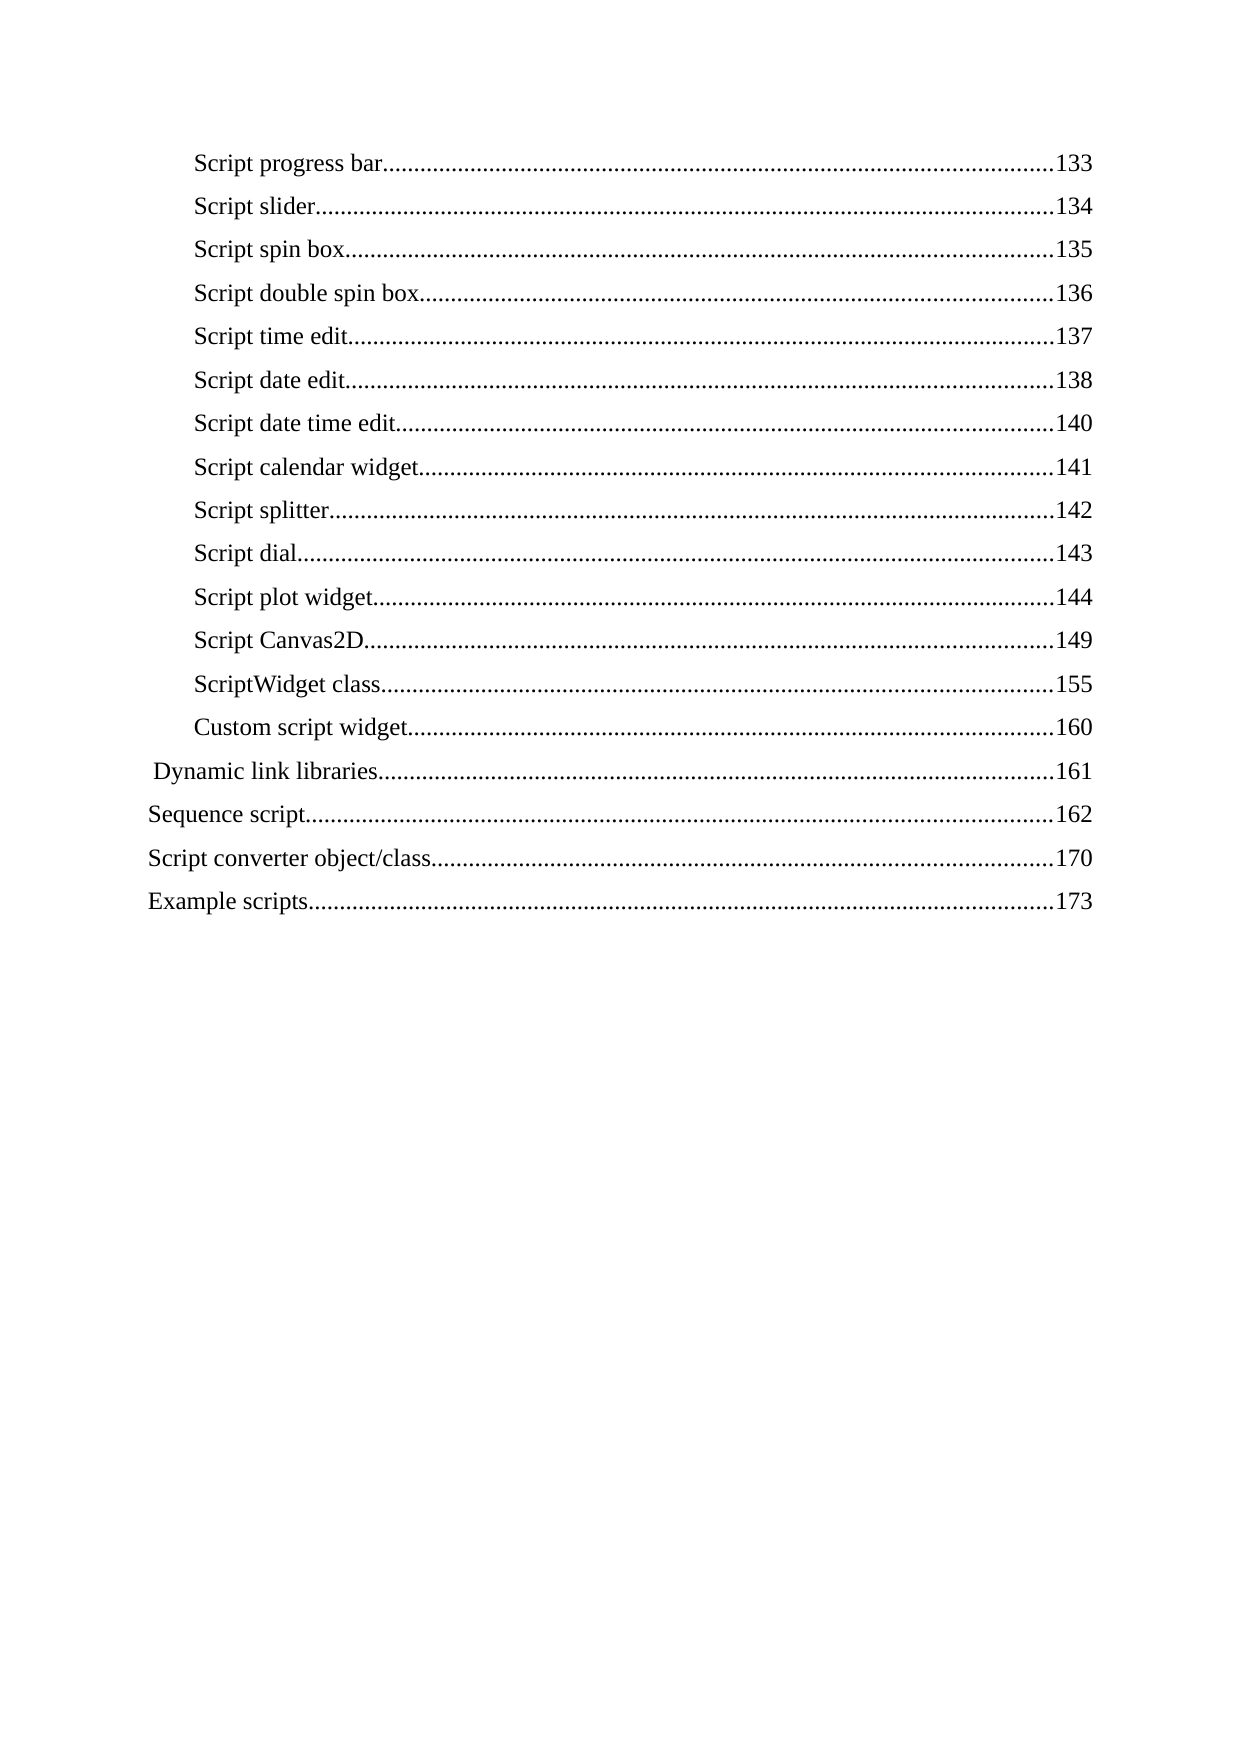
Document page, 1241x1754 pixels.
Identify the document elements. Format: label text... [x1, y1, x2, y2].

text Script double spin box 136 [193, 278, 1093, 307]
text Script Canvas2D 149 [193, 625, 1093, 654]
text Sequence script 162 [148, 799, 1093, 828]
text Script plot widget 144 [193, 582, 1093, 611]
text Script date edit 138 [193, 365, 1093, 393]
text Script slider 134 [193, 191, 1093, 220]
text Dynamic link libraries 161 [153, 756, 1093, 784]
text Script dial 143 [193, 538, 1093, 567]
text Script time edit 137 [193, 321, 1093, 350]
text Custom script widget 160 [193, 712, 1093, 741]
text Example scripts 173 [148, 886, 1093, 915]
text Script splitter 142 [193, 495, 1093, 524]
text ScriptWidget class 155 [193, 669, 1093, 698]
text Script date time edit 140 [193, 408, 1093, 437]
text Script spin box 135 [193, 234, 1093, 263]
text Script converter object/class 170 [148, 843, 1093, 871]
text Script progress bar 133 [193, 148, 1093, 176]
text Script calendar widget 141 [193, 452, 1093, 480]
